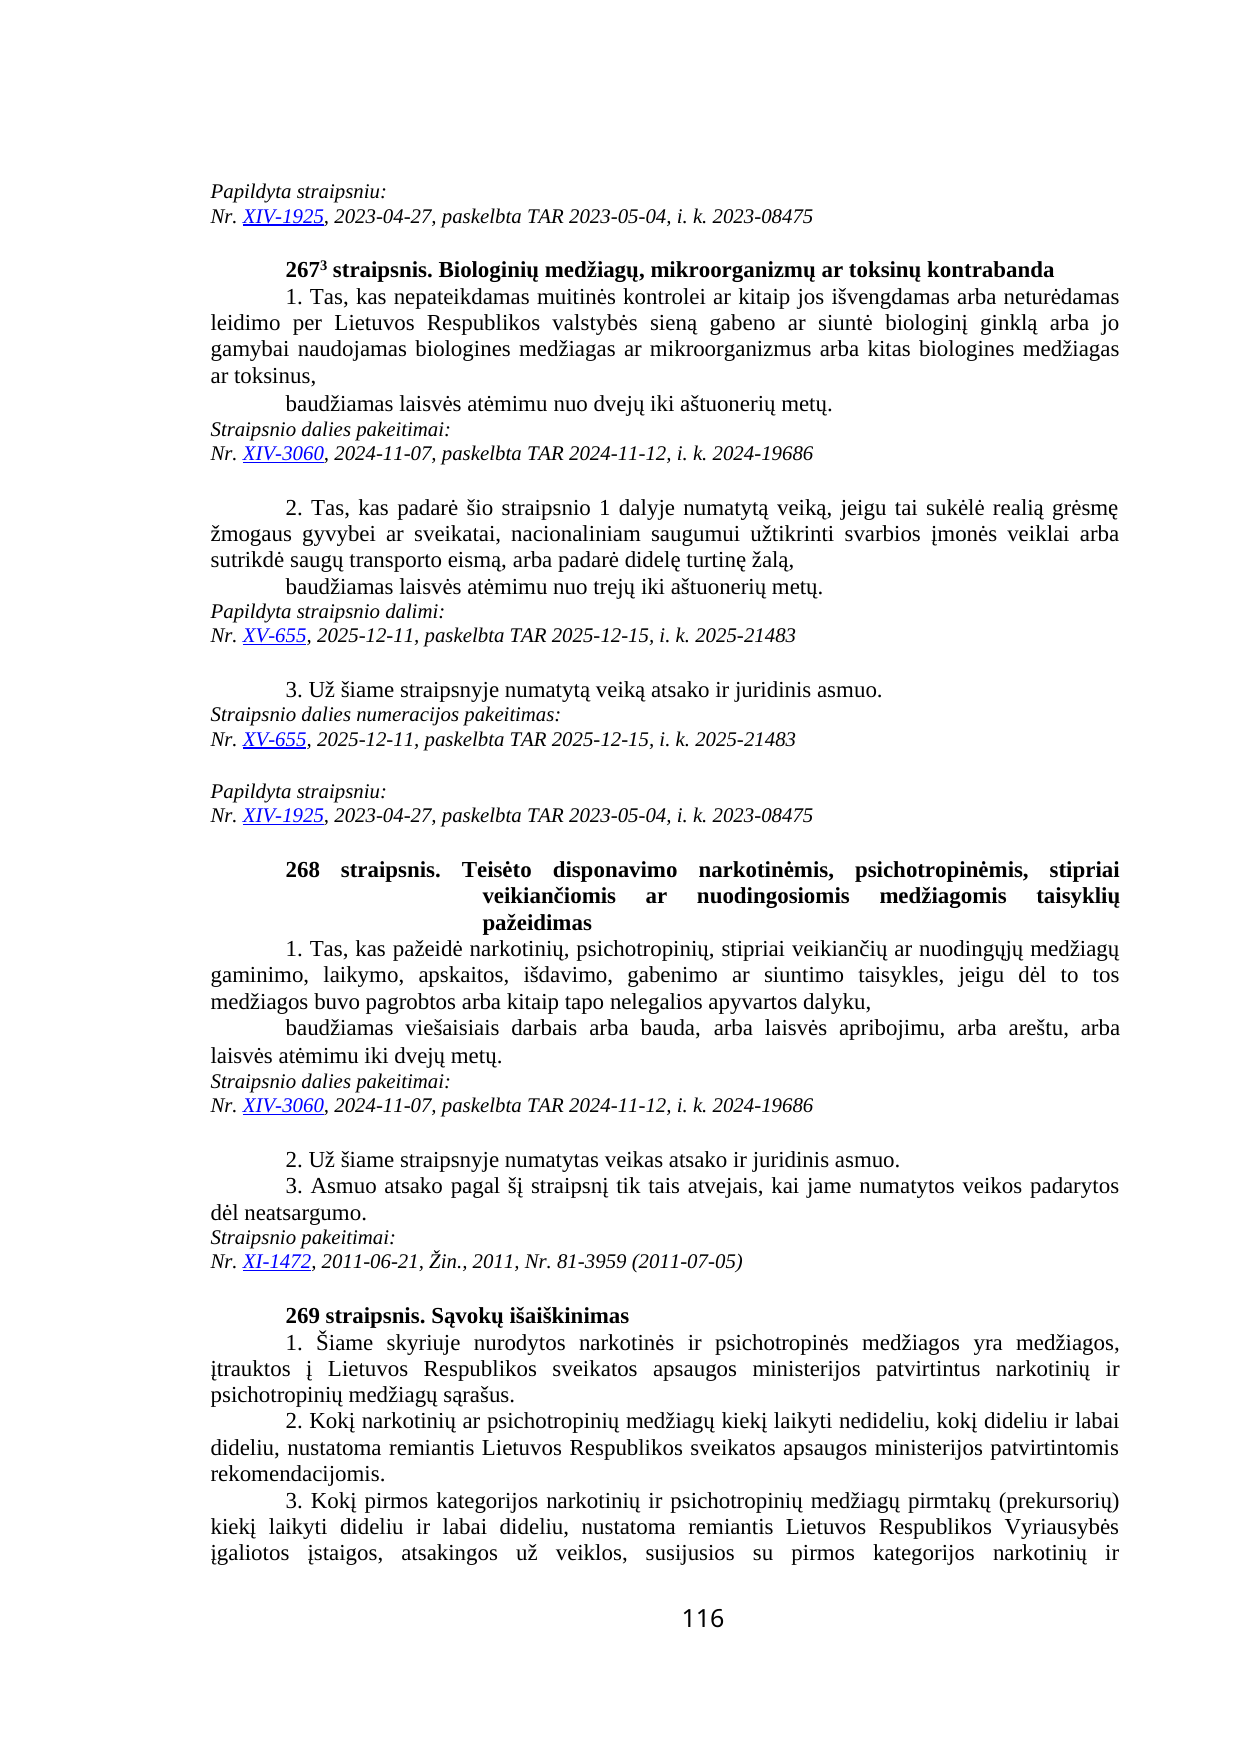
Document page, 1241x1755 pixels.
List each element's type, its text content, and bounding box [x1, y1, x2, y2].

text Straipsnio dalies pakeitimai: [210, 1069, 1120, 1093]
text 3. Asmuo atsako pagal šį straipsnį tik tais atvejais, kai jame numatytos veikos padarytos dėl neatsargumo. [210, 1173, 1120, 1225]
text Nr. XIV-3060, 2024-11-07, paskelbta TAR 2024-11-12, i. k. 2024-19686 [210, 441, 1120, 465]
text baudžiamas viešaisiais darbais arba bauda, arba laisvės apribojimu, arba areštu, arba laisvės atėmimu iki dvejų metų. [210, 1014, 1120, 1069]
text Nr. XI-1472, 2011-06-21, Žin., 2011, Nr. 81-3959 (2011-07-05) [210, 1249, 1120, 1273]
text baudžiamas laisvės atėmimu nuo dvejų iki aštuonerių metų. [210, 388, 1120, 417]
text Papildyta straipsniu: [210, 779, 1120, 803]
text 3. Kokį pirmos kategorijos narkotinių ir psichotropinių medžiagų pirmtakų (prekursorių) kiekį laikyti dideliu ir labai dideliu, nustatoma remiantis Lietuvos Respublikos Vyriausybės įgaliotos įstaigos, atsakingos už veiklos, susijusios su pirmos kategorijos narkotinių ir [210, 1487, 1120, 1566]
text Straipsnio dalies numeracijos pakeitimas: [210, 702, 1120, 726]
text Nr. XIV-3060, 2024-11-07, paskelbta TAR 2024-11-12, i. k. 2024-19686 [210, 1093, 1120, 1117]
text Nr. XIV-1925, 2023-04-27, paskelbta TAR 2023-05-04, i. k. 2023-08475 [210, 803, 1120, 827]
text 3. Už šiame straipsnyje numatytą veiką atsako ir juridinis asmuo. [210, 676, 1120, 702]
text baudžiamas laisvės atėmimu nuo trejų iki aštuonerių metų. [210, 573, 1120, 599]
text Straipsnio pakeitimai: [210, 1225, 1120, 1249]
text 2673 straipsnis. Biologinių medžiagų, mikroorganizmų ar toksinų kontrabanda [210, 256, 1120, 283]
text 1. Šiame skyriuje nurodytos narkotinės ir psichotropinės medžiagos yra medžiagos, įtrauktos į Lietuvos Respublikos sveikatos apsaugos ministerijos patvirtintus narkotinių ir psichotropinių medžiagų sąrašus. [210, 1328, 1120, 1408]
text 2. Tas, kas padarė šio straipsnio 1 dalyje numatytą veiką, jeigu tai sukėlė realią grėsmę žmogaus gyvybei ar sveikatai, nacionaliniam saugumui užtikrinti svarbios įmonės veiklai arba sutrikdė saugų transporto eismą, arba padarė didelę turtinę žalą, [210, 494, 1120, 573]
text 2. Už šiame straipsnyje numatytas veikas atsako ir juridinis asmuo. [210, 1146, 1120, 1173]
text Nr. XIV-1925, 2023-04-27, paskelbta TAR 2023-05-04, i. k. 2023-08475 [210, 203, 1120, 228]
text Straipsnio dalies pakeitimai: [210, 417, 1120, 441]
text Nr. XV-655, 2025-12-11, paskelbta TAR 2025-12-15, i. k. 2025-21483 [210, 726, 1120, 751]
text Papildyta straipsniu: [210, 179, 1120, 203]
text 1. Tas, kas pažeidė narkotinių, psichotropinių, stipriai veikiančių ar nuodingųjų medžiagų gaminimo, laikymo, apskaitos, išdavimo, gabenimo ar siuntimo taisykles, jeigu dėl to tos medžiagos buvo pagrobtos arba kitaip tapo nelegalios apyvartos dalyku, [210, 935, 1120, 1014]
text 1. Tas, kas nepateikdamas muitinės kontrolei ar kitaip jos išvengdamas arba neturėdamas leidimo per Lietuvos Respublikos valstybės sieną gabeno ar siuntė biologinį ginklą arba jo gamybai naudojamas biologines medžiagas ar mikroorganizmus arba kitas biologines medžiagas ar toksinus, [210, 283, 1120, 388]
text 2. Kokį narkotinių ar psichotropinių medžiagų kiekį laikyti nedideliu, kokį dideliu ir labai dideliu, nustatoma remiantis Lietuvos Respublikos sveikatos apsaugos ministerijos patvirtintomis rekomendacijomis. [210, 1408, 1120, 1487]
text Nr. XV-655, 2025-12-11, paskelbta TAR 2025-12-15, i. k. 2025-21483 [210, 623, 1120, 647]
text 269 straipsnis. Sąvokų išaiškinimas [210, 1302, 1120, 1328]
text Papildyta straipsnio dalimi: [210, 599, 1120, 623]
text 268 straipsnis. Teisėto disponavimo narkotinėmis, psichotropinėmis, stipriai veikiančiomis ar nuodingosiomis medžiagomis taisyklių pažeidimas [285, 856, 1120, 935]
